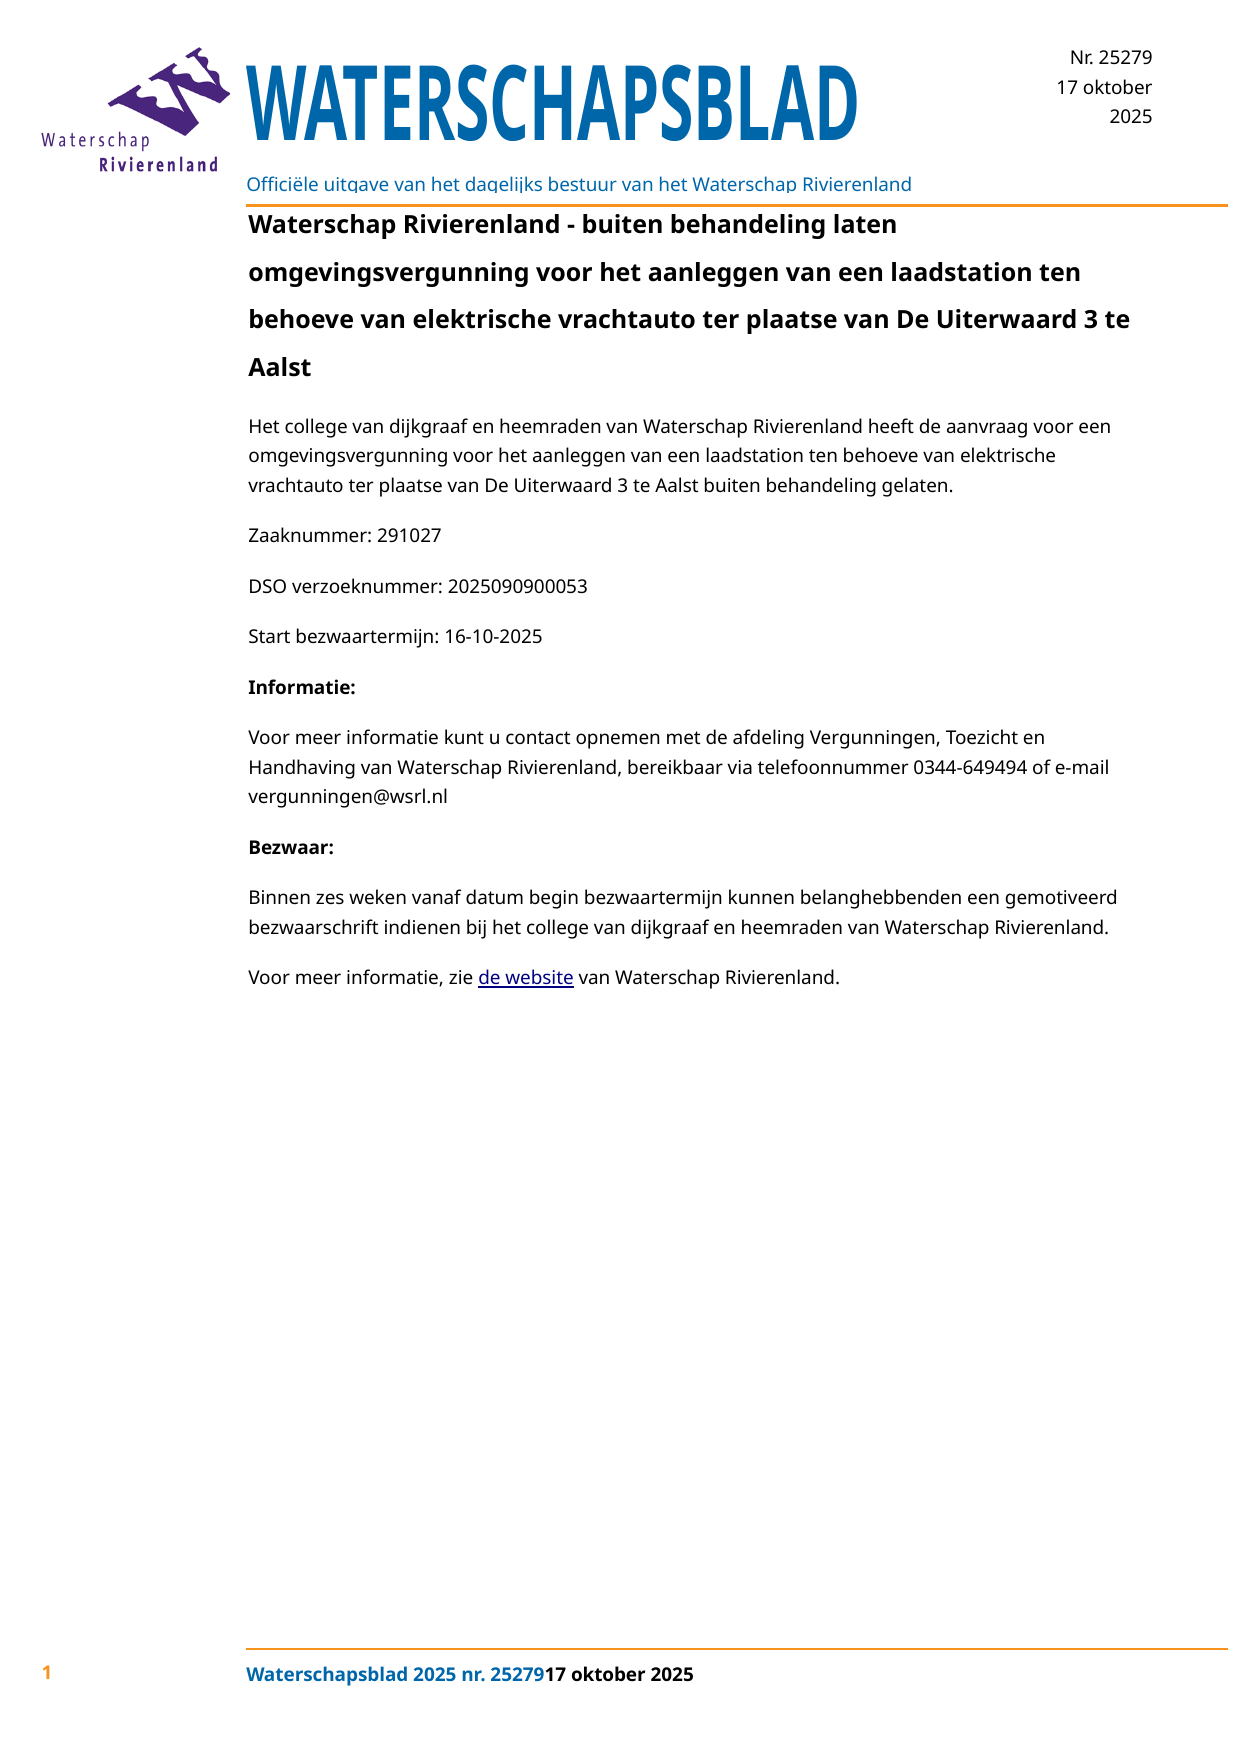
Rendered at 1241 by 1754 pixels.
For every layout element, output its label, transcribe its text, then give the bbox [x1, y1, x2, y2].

text Binnen zes weken vanaf datum begin bezwaartermijn kunnen belanghebbenden een gemotiveerd bezwaarschrift indienen bij het college van dijkgraaf en heemraden van Waterschap Rivierenland. [248, 884, 1152, 940]
text Bezwaar: [248, 834, 1152, 860]
text DSO verzoeknummer: 2025090900053 [248, 573, 1152, 599]
text Voor meer informatie kunt u contact opnemen met de afdeling Vergunningen, Toezicht en Handhaving van Waterschap Rivierenland, bereikbaar via telefoonnummer 0344-649494 of e-mail vergunningen@wsrl.nl [248, 724, 1152, 809]
text Zaaknummer: 291027 [248, 523, 1152, 548]
text Het college van dijkgraaf en heemraden van Waterschap Rivierenland heeft de aanvraag voor een omgevingsvergunning voor het aanleggen van een laadstation ten behoeve van elektrische vrachtauto ter plaatse van De Uiterwaard 3 te Aalst buiten behandeling gelaten. [248, 413, 1152, 498]
text Start bezwaartermijn: 16-10-2025 [248, 623, 1152, 649]
text Voor meer informatie, zie de website van Waterschap Rivierenland. [248, 964, 1152, 990]
picture [41, 47, 231, 172]
text Waterschap Rivierenland - buiten behandeling laten omgevingsvergunning voor het aanleggen van een laadstation ten behoeve van elektrische vrachtauto ter plaatse van De Uiterwaard 3 te Aalst [248, 207, 1152, 384]
text Informatie: [248, 674, 1152, 700]
